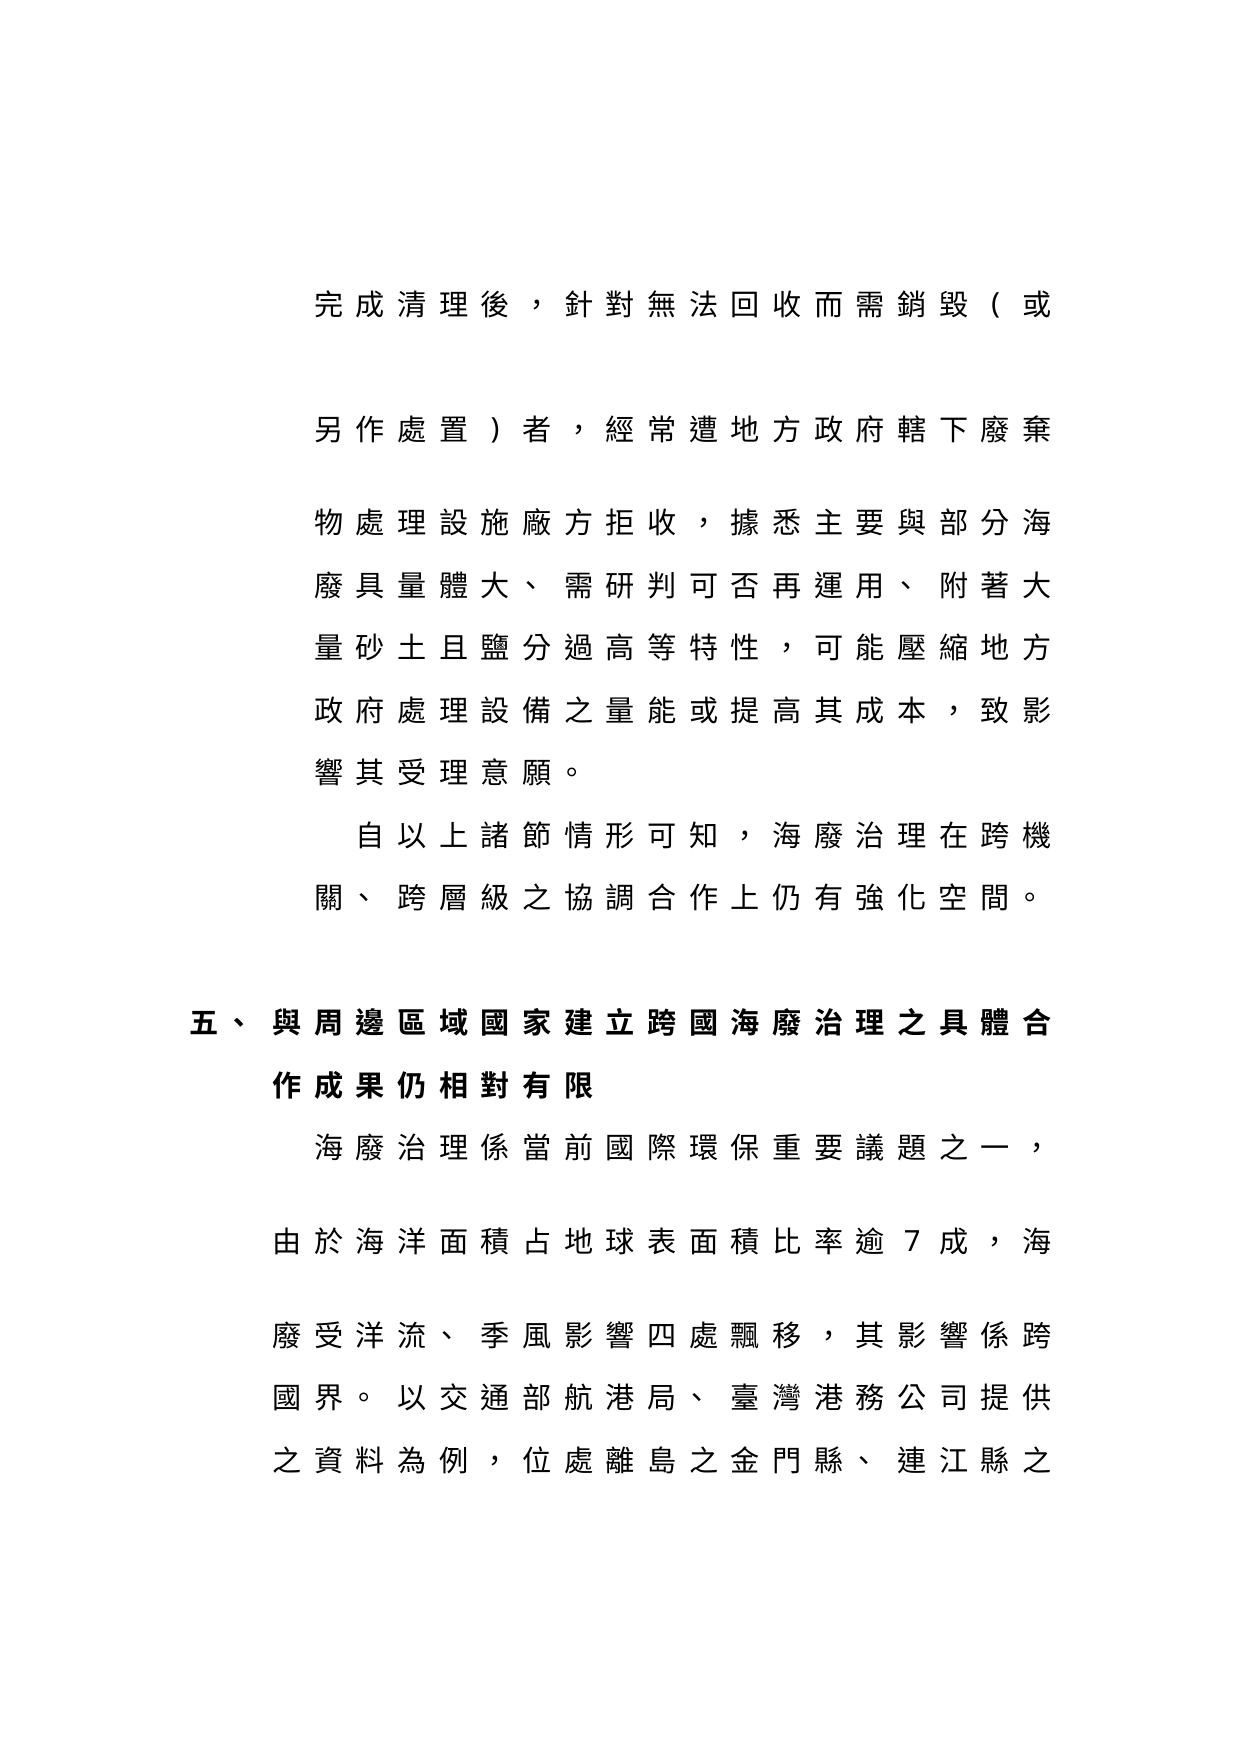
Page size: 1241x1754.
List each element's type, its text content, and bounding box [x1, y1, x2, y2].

text 自以上諸節情形可知，海廢治理在跨機關、跨層級之協調合作上仍有強化空間。 [274, 792, 1058, 917]
text 海廢治理係當前國際環保重要議題之一，由於海洋面積占地球表面積比率逾7成，海廢受洋流、季風影響四處飄移，其影響係跨國界。以交通部航港局、臺灣港務公司提供之資料為例，位處離島之金門縣、連江縣之 [242, 1104, 1058, 1479]
text 完成清理後，針對無法回收而需銷毀(或另作處置)者，經常遭地方政府轄下廢棄物處理設施廠方拒收，據悉主要與部分海廢具量體大、需研判可否再運用、附著大量砂土且鹽分過高等特性，可能壓縮地方政府處理設備之量能或提高其成本，致影響其受理意願。 [269, 229, 1058, 792]
text 五、與周邊區域國家建立跨國海廢治理之具體合作成果仍相對有限 [183, 979, 1058, 1104]
